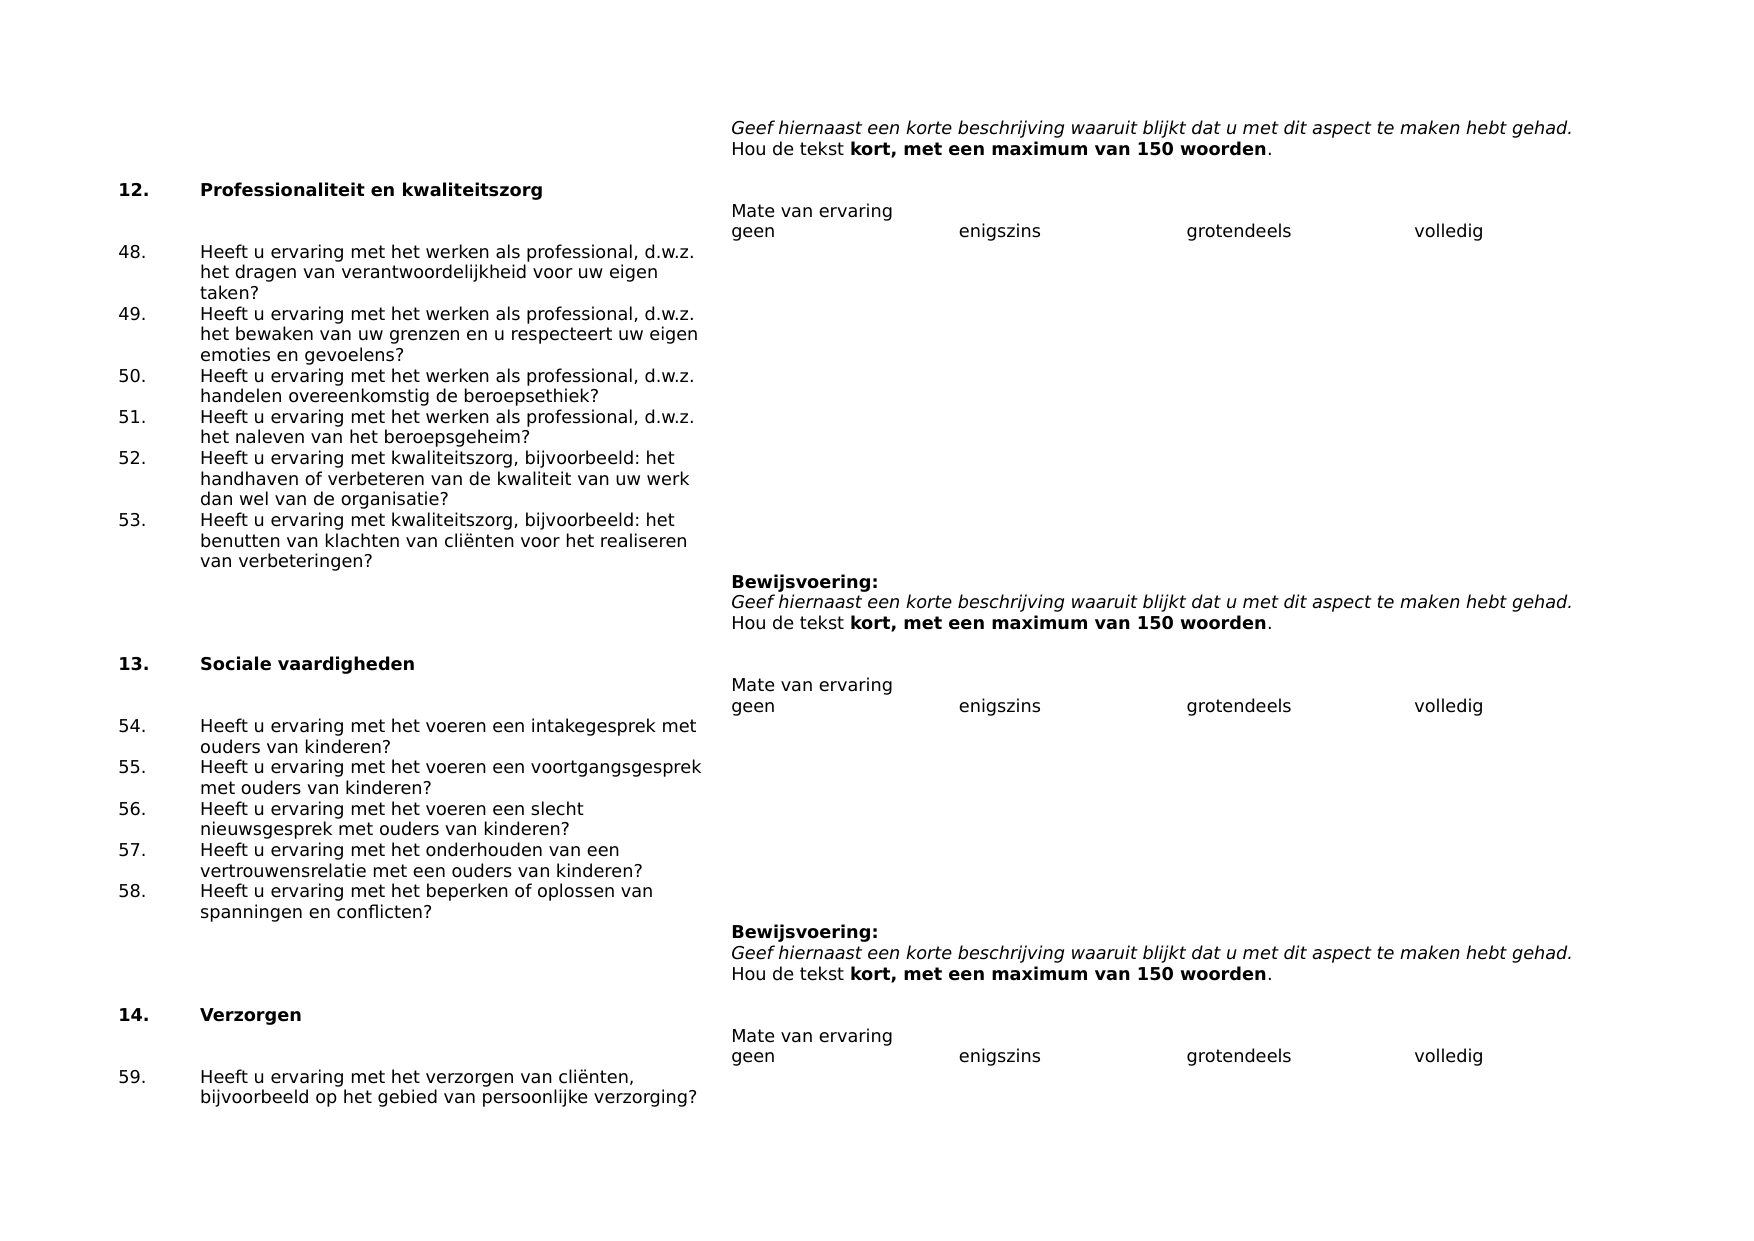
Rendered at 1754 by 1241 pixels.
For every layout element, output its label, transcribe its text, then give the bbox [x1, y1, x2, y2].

table_cell [725, 881, 953, 922]
table_cell 57. [118, 840, 194, 881]
table_cell Heeft u ervaring met het onderhouden van een vertrouwensrelatie met een ouders van kinderen? [194, 840, 725, 881]
table_cell enigszins [953, 221, 1180, 242]
table_cell [194, 1046, 725, 1067]
table_cell Heeft u ervaring met het voeren een slecht nieuwsgesprek met ouders van kinderen? [194, 799, 725, 840]
table_cell [1408, 180, 1636, 201]
table_cell [194, 923, 725, 984]
table_cell [725, 510, 953, 572]
table_cell [1180, 510, 1408, 572]
table_cell [1408, 799, 1636, 840]
table_cell Heeft u ervaring met het werken als professional, d.w.z. het bewaken van uw grenzen en u respecteert uw eigen emoties en gevoelens? [194, 304, 725, 366]
table_cell [118, 696, 194, 716]
table_cell 14. [118, 1005, 194, 1026]
table_cell 59. [118, 1067, 194, 1108]
table_cell [953, 634, 1180, 654]
table_cell [1180, 1067, 1408, 1108]
table_cell [118, 984, 194, 1005]
table_cell [1180, 407, 1408, 448]
table_cell [725, 1067, 953, 1108]
table_cell [953, 758, 1180, 799]
table_cell [194, 221, 725, 242]
table_cell [1408, 1067, 1636, 1108]
table_cell [194, 984, 725, 1005]
table_cell [725, 242, 953, 304]
table_cell [118, 221, 194, 242]
table_cell [1408, 716, 1636, 757]
table_cell [1180, 448, 1408, 510]
table_cell geen [725, 1046, 953, 1067]
table_cell Heeft u ervaring met kwaliteitszorg, bijvoorbeeld: het benutten van klachten van cliënten voor het realiseren van verbeteringen? [194, 510, 725, 572]
table_cell [725, 366, 953, 407]
table_cell volledig [1408, 1046, 1636, 1067]
table_cell Professionaliteit en kwaliteitszorg [194, 180, 725, 201]
table_cell [1180, 1005, 1408, 1026]
table_cell geen [725, 221, 953, 242]
table_cell [1408, 840, 1636, 881]
table_cell [1408, 654, 1636, 675]
table_cell [1180, 159, 1408, 180]
table_cell [118, 675, 194, 696]
table_cell [1408, 634, 1636, 654]
table_cell [194, 634, 725, 654]
table_cell [725, 634, 953, 654]
table_cell volledig [1408, 221, 1636, 242]
table_cell [1180, 304, 1408, 366]
table_cell [953, 799, 1180, 840]
table_cell [953, 840, 1180, 881]
table_cell 48. [118, 242, 194, 304]
table_cell [725, 448, 953, 510]
table_cell 58. [118, 881, 194, 922]
table_cell [1180, 984, 1408, 1005]
table_cell [1408, 304, 1636, 366]
table_cell [953, 407, 1180, 448]
table_cell [1180, 799, 1408, 840]
table_cell [953, 448, 1180, 510]
table_cell [1408, 984, 1636, 1005]
table_cell enigszins [953, 696, 1180, 716]
table_cell [1180, 180, 1408, 201]
table_cell grotendeels [1180, 1046, 1408, 1067]
table_cell [1408, 448, 1636, 510]
table_cell [1180, 242, 1408, 304]
table_cell Heeft u ervaring met kwaliteitszorg, bijvoorbeeld: het handhaven of verbeteren van de kwaliteit van uw werk dan wel van de organisatie? [194, 448, 725, 510]
table_cell [953, 366, 1180, 407]
table_cell [1408, 407, 1636, 448]
table_cell Heeft u ervaring met het verzorgen van cliënten, bijvoorbeeld op het gebied van persoonlijke verzorging? [194, 1067, 725, 1108]
table_cell [725, 304, 953, 366]
table_cell [953, 1067, 1180, 1108]
table_cell 12. [118, 180, 194, 201]
table_cell [118, 634, 194, 654]
table_cell [194, 675, 725, 696]
table_cell 53. [118, 510, 194, 572]
table_cell [1180, 840, 1408, 881]
table_cell [725, 407, 953, 448]
table_cell [725, 1005, 953, 1026]
table_cell [118, 1046, 194, 1067]
table_cell Sociale vaardigheden [194, 654, 725, 675]
table_cell [725, 654, 953, 675]
table_cell [1408, 1005, 1636, 1026]
table_cell [1180, 716, 1408, 757]
table_cell [1180, 758, 1408, 799]
table_cell Verzorgen [194, 1005, 725, 1026]
table_cell [1180, 366, 1408, 407]
table_cell [118, 118, 194, 159]
table_cell [194, 159, 725, 180]
table_cell Heeft u ervaring met het werken als professional, d.w.z. handelen overeenkomstig de beroepsethiek? [194, 366, 725, 407]
table_cell [118, 1026, 194, 1046]
table_cell [118, 201, 194, 221]
table_cell Heeft u ervaring met het voeren een intakegesprek met ouders van kinderen? [194, 716, 725, 757]
table_cell [953, 1005, 1180, 1026]
table_cell grotendeels [1180, 221, 1408, 242]
table_cell Heeft u ervaring met het werken als professional, d.w.z. het naleven van het beroepsgeheim? [194, 407, 725, 448]
table_cell 49. [118, 304, 194, 366]
table_cell [194, 1026, 725, 1046]
table_cell 55. [118, 758, 194, 799]
table_cell [953, 510, 1180, 572]
table_cell grotendeels [1180, 696, 1408, 716]
table_cell [953, 654, 1180, 675]
table_cell [953, 716, 1180, 757]
table_cell [1408, 159, 1636, 180]
table_cell [194, 201, 725, 221]
table_cell 56. [118, 799, 194, 840]
table_cell volledig [1408, 696, 1636, 716]
table_cell [194, 696, 725, 716]
table_cell [1408, 881, 1636, 922]
table_cell 54. [118, 716, 194, 757]
table_cell [725, 180, 953, 201]
table_cell [953, 984, 1180, 1005]
table_cell [1408, 366, 1636, 407]
table_cell Mate van ervaring [725, 675, 1636, 696]
table_cell Bewijsvoering: Geef hiernaast een korte beschrijving waaruit blijkt dat u met dit aspect te maken hebt gehad. Hou de tekst kort, met een maximum van 150 woorden. [725, 572, 1636, 634]
table_cell [118, 572, 194, 634]
table_cell [1408, 510, 1636, 572]
table_cell Geef hiernaast een korte beschrijving waaruit blijkt dat u met dit aspect te maken hebt gehad. Hou de tekst kort, met een maximum van 150 woorden. [725, 118, 1636, 159]
table_cell [1408, 242, 1636, 304]
table_cell [725, 716, 953, 757]
table_cell 50. [118, 366, 194, 407]
table_cell [725, 758, 953, 799]
table_cell [725, 159, 953, 180]
table_cell [194, 572, 725, 634]
table_cell Mate van ervaring [725, 201, 1636, 221]
table_cell [725, 840, 953, 881]
table_cell Heeft u ervaring met het beperken of oplossen van spanningen en conflicten? [194, 881, 725, 922]
table_cell Heeft u ervaring met het voeren een voortgangsgesprek met ouders van kinderen? [194, 758, 725, 799]
table_cell 13. [118, 654, 194, 675]
table_cell 51. [118, 407, 194, 448]
table_cell [725, 984, 953, 1005]
table_cell Bewijsvoering: Geef hiernaast een korte beschrijving waaruit blijkt dat u met dit aspect te maken hebt gehad. Hou de tekst kort, met een maximum van 150 woorden. [725, 923, 1636, 984]
table_cell [725, 799, 953, 840]
table_cell Heeft u ervaring met het werken als professional, d.w.z. het dragen van verantwoordelijkheid voor uw eigen taken? [194, 242, 725, 304]
table_cell [1180, 881, 1408, 922]
table_cell enigszins [953, 1046, 1180, 1067]
table_cell [1180, 654, 1408, 675]
table_cell [194, 118, 725, 159]
table_cell [1408, 758, 1636, 799]
table_cell [953, 159, 1180, 180]
table_cell [953, 242, 1180, 304]
table_cell [953, 180, 1180, 201]
table_cell 52. [118, 448, 194, 510]
table_cell [1180, 634, 1408, 654]
table_cell [118, 159, 194, 180]
table_cell geen [725, 696, 953, 716]
table_cell Mate van ervaring [725, 1026, 1636, 1046]
table_cell [118, 923, 194, 984]
table_cell [953, 304, 1180, 366]
table_cell [953, 881, 1180, 922]
